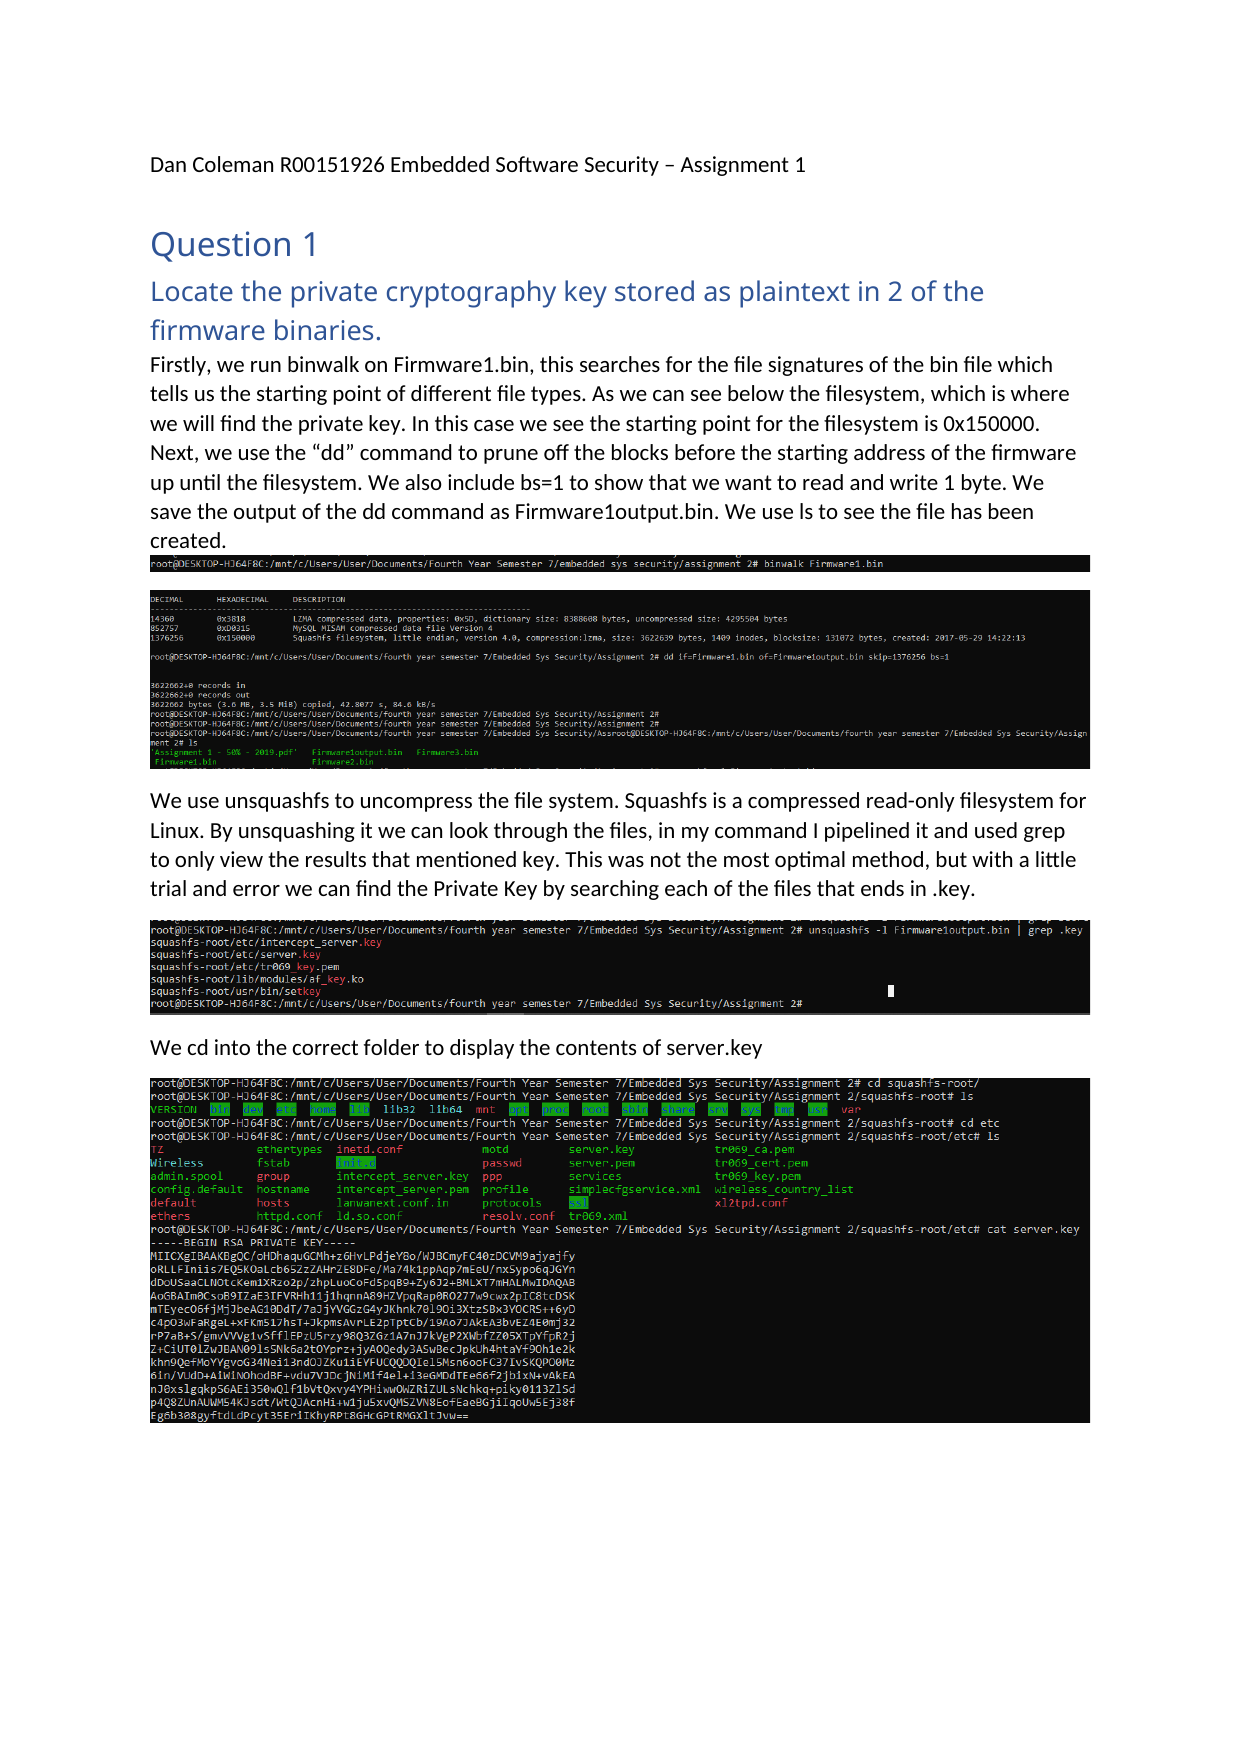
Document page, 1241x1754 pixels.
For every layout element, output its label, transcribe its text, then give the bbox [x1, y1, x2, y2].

text We cd into the correct folder to display the contents of server.key [150, 1033, 1090, 1061]
text Dan Coleman R00151926 Embedded Software Security – Assignment 1 [150, 150, 1090, 178]
subtitle Question 1 [150, 221, 1090, 266]
text Firstly, we run binwalk on Firmware1.bin, this searches for the file signatures of the bin file which tells us the starting point of different file types. As we can see below the filesystem, which is where we will find the private key. In this case we see the starting point for the filesystem is 0x150000. Next, we use the “dd” command to prune off the blocks before the starting address of the firmware up until the filesystem. We also include bs=1 to show that we want to read and write 1 byte. We save the output of the dd command as Firmware1output.bin. We use ls to see the file has been created. [150, 350, 1090, 555]
subtitle Locate the private cryptography key stored as plaintext in 2 of the firmware binaries. [150, 273, 1090, 348]
text We use unsquashfs to uncompress the file system. Squashfs is a compressed read-only filesystem for Linux. By unsquashing it we can look through the files, in my command I pipelined it and used grep to only view the results that mentioned key. This was not the most optimal method, but with a little trial and error we can find the Private Key by searching each of the files that ends in .key. [150, 786, 1090, 902]
